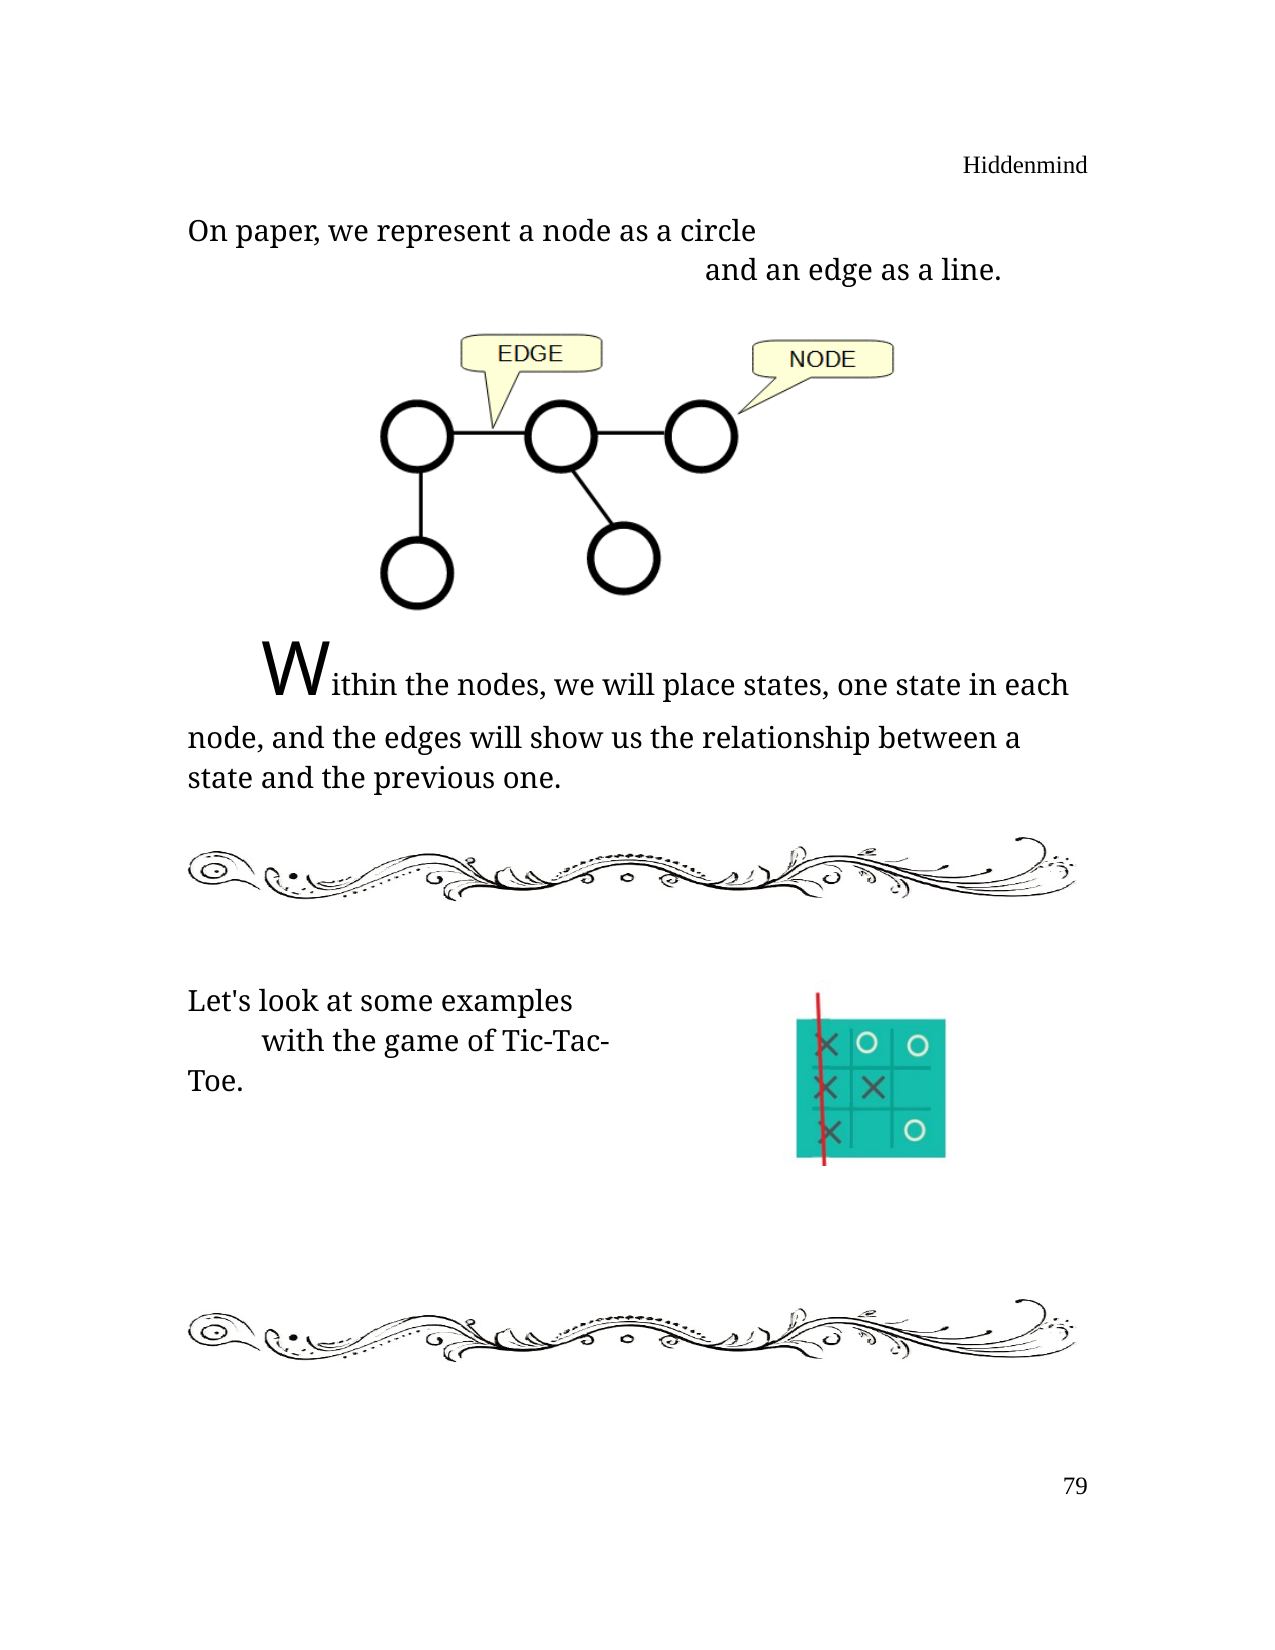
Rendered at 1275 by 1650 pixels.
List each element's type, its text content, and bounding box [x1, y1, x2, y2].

text On paper, we represent a node as a circle [187, 210, 1087, 250]
picture [378, 329, 897, 614]
text Within the nodes, we will place states, one state in each node, and the edges will show us the relationship between a state and the previous one. [187, 615, 1087, 797]
picture [187, 1298, 1077, 1363]
picture [782, 980, 958, 1166]
text and an edge as a line. [187, 250, 1087, 289]
text Let's look at some examples [187, 981, 622, 1020]
picture [187, 836, 1077, 902]
text with the game of Tic-Tac-Toe. [187, 1020, 622, 1100]
